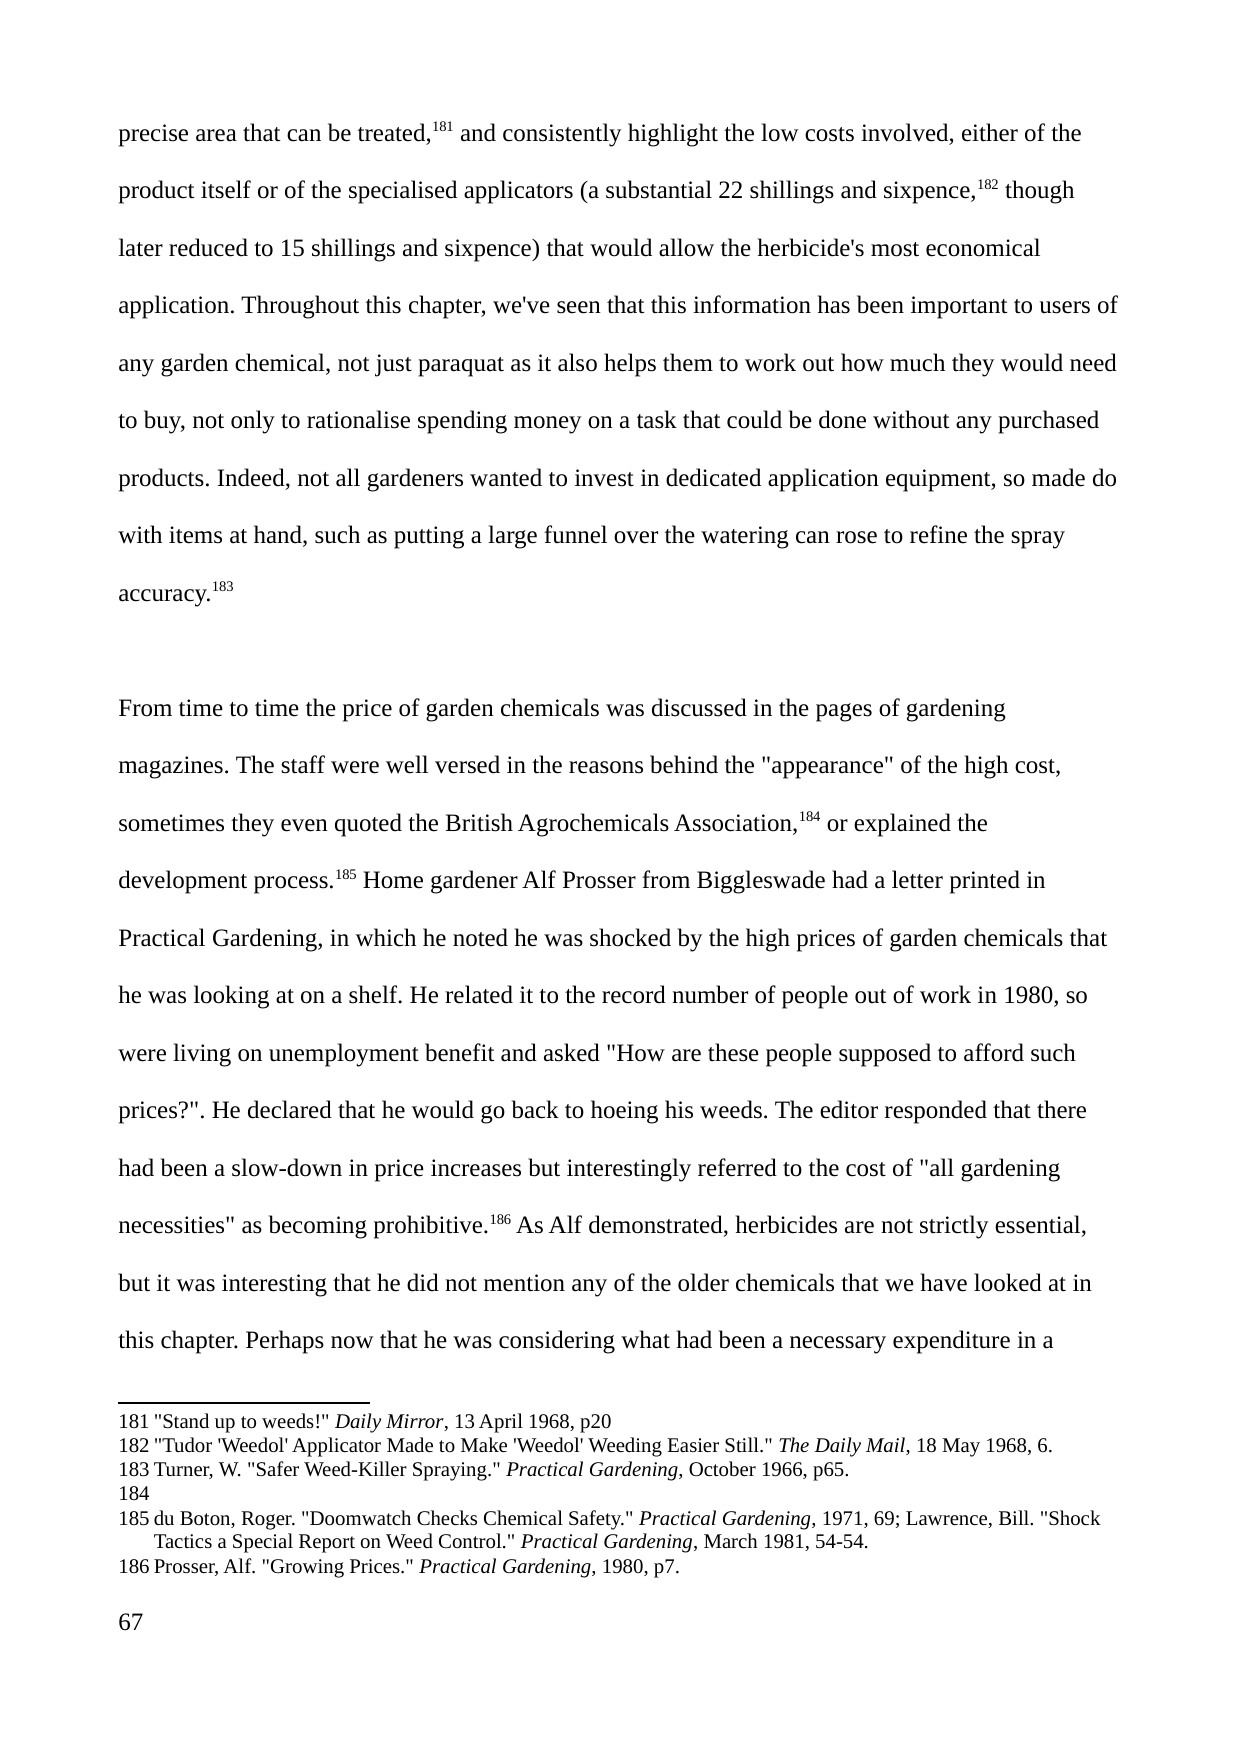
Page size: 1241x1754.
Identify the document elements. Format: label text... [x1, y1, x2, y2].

text "Stand up to weeds!" Daily Mirror, 13 April 1968, p20 [118, 1409, 1122, 1433]
text precise area that can be treated, and consistently highlight the low costs involved, either of the product itself or of the specialised applicators (a substantial 22 shillings and sixpence, though later reduced to 15 shillings and sixpence) that would allow the herbicide's most economical application. Throughout this chapter, we've seen that this information has been important to users of any garden chemical, not just paraquat as it also helps them to work out how much they would need to buy, not only to rationalise spending money on a task that could be done without any purchased products. Indeed, not all gardeners wanted to invest in dedicated application equipment, so made do with items at hand, such as putting a large funnel over the watering can rose to refine the spray accuracy. [118, 118, 1122, 607]
text du Boton, Roger. "Doomwatch Checks Chemical Safety." Practical Gardening, 1971, 69; Lawrence, Bill. "Shock Tactics a Special Report on Weed Control." Practical Gardening, March 1981, 54-54. [118, 1505, 1122, 1553]
text "Tudor 'Weedol' Applicator Made to Make 'Weedol' Weeding Easier Still." The Daily Mail, 18 May 1968, 6. [118, 1433, 1122, 1457]
text Turner, W. "Safer Weed-Killer Spraying." Practical Gardening, October 1966, p65. [118, 1457, 1122, 1481]
text From time to time the price of garden chemicals was discussed in the pages of gardening magazines. The staff were well versed in the reasons behind the "appearance" of the high cost, sometimes they even quoted the British Agrochemicals Association, or explained the development process. Home gardener Alf Prosser from Biggleswade had a letter printed in Practical Gardening, in which he noted he was shocked by the high prices of garden chemicals that he was looking at on a shelf. He related it to the record number of people out of work in 1980, so were living on unemployment benefit and asked "How are these people supposed to afford such prices?". He declared that he would go back to hoeing his weeds. The editor responded that there had been a slow-down in price increases but interestingly referred to the cost of "all gardening necessities" as becoming prohibitive. As Alf demonstrated, herbicides are not strictly essential, but it was interesting that he did not mention any of the older chemicals that we have looked at in this chapter. Perhaps now that he was considering what had been a necessary expenditure in a [118, 693, 1122, 1354]
text Prosser, Alf. "Growing Prices." Practical Gardening, 1980, p7. [118, 1553, 1122, 1578]
